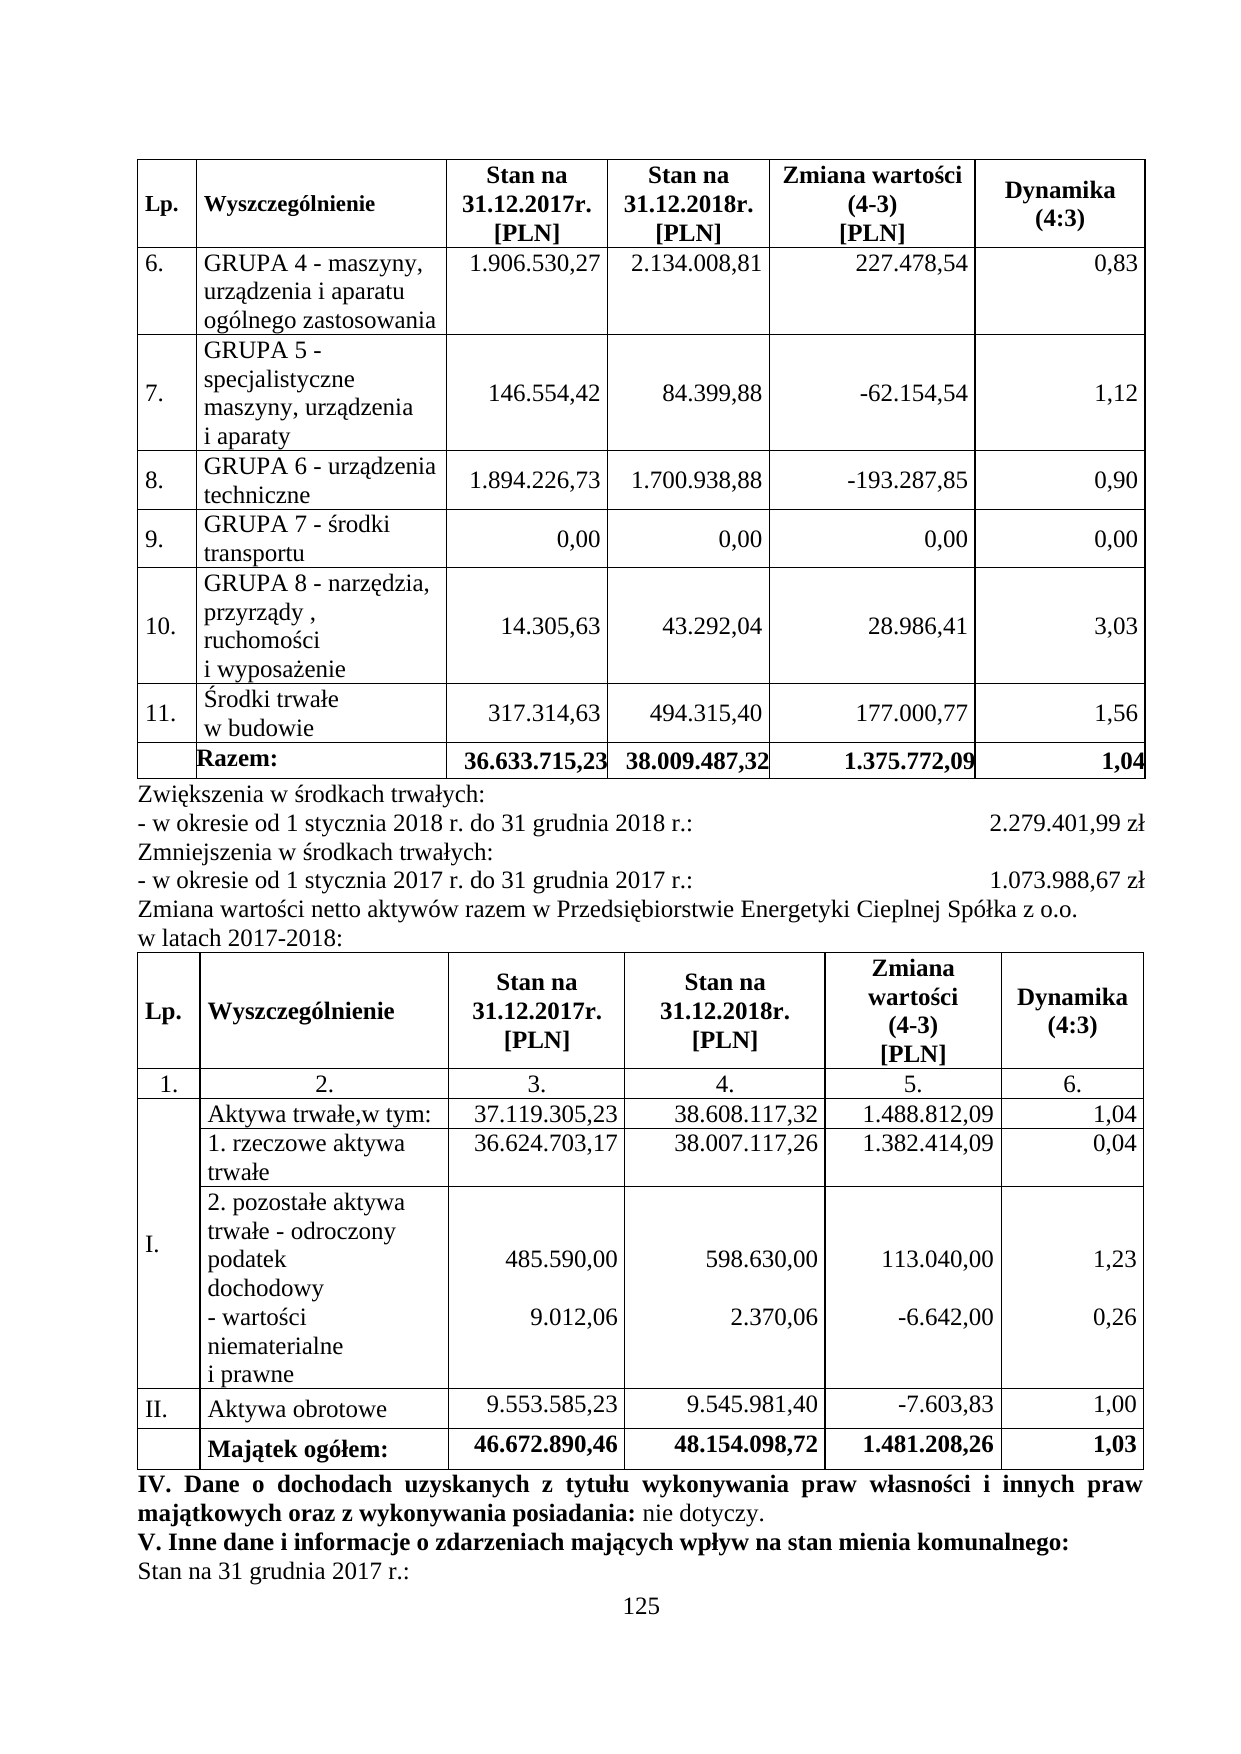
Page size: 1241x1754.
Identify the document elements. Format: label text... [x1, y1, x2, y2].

table_cell 227.478,54 [770, 248, 974, 334]
table_cell 3,03 [976, 568, 1144, 683]
table_cell 6. [138, 248, 196, 334]
table_cell 11. [138, 684, 196, 742]
table_cell 36.633.715,23 [447, 743, 607, 778]
table_cell 28.986,41 [770, 568, 974, 683]
table_cell 1.894.226,73 [447, 451, 607, 508]
table_header Lp. [138, 953, 199, 1068]
table_cell Aktywa trwałe,w tym: [201, 1099, 448, 1127]
table_cell 317.314,63 [447, 684, 607, 742]
table_cell 2. [201, 1069, 448, 1098]
table_cell 6. [1002, 1069, 1143, 1098]
table_cell 1,23 0,26 [1002, 1187, 1143, 1388]
table_cell II. [138, 1389, 199, 1428]
table_cell 14.305,63 [447, 568, 607, 683]
table_header Stan na 31.12.2017r. [PLN] [447, 160, 607, 247]
table_cell 1.488.812,09 [826, 1099, 1001, 1127]
table_cell 485.590,00 9.012,06 [449, 1187, 624, 1388]
table_cell 113.040,00 -6.642,00 [826, 1187, 1001, 1388]
table_header Lp. [138, 160, 196, 247]
table_cell 38.608.117,32 [625, 1099, 824, 1127]
table_cell 0,00 [608, 510, 769, 567]
table_cell 177.000,77 [770, 684, 974, 742]
table_cell 0,04 [1002, 1129, 1143, 1186]
table_cell 1,12 [976, 335, 1144, 450]
table_cell -193.287,85 [770, 451, 974, 508]
table_header Zmiana wartości (4-3) [PLN] [770, 160, 974, 247]
table_cell 38.007.117,26 [625, 1129, 824, 1186]
table_cell 3. [449, 1069, 624, 1098]
text - w okresie od 1 stycznia 2018 r. do 31 grudnia 2018 r.: 2.279.401,99 zł [137, 808, 1145, 837]
table_cell 0,00 [770, 510, 974, 567]
table_cell -7.603,83 [826, 1389, 1001, 1428]
table_cell GRUPA 7 - środki transportu [197, 510, 446, 567]
table_header Wyszczególnienie [201, 953, 448, 1068]
table_cell 9.545.981,40 [625, 1389, 824, 1428]
table_cell 1.375.772,09 [770, 743, 974, 778]
table_cell 84.399,88 [608, 335, 769, 450]
table_cell 598.630,00 2.370,06 [625, 1187, 824, 1388]
table_cell 0,90 [976, 451, 1144, 508]
table_cell 1,03 [1002, 1429, 1143, 1468]
table_cell 8. [138, 451, 196, 508]
table_cell Aktywa obrotowe [201, 1389, 448, 1428]
text - w okresie od 1 stycznia 2017 r. do 31 grudnia 2017 r.: 1.073.988,67 zł [137, 866, 1145, 894]
table_cell 1.906.530,27 [447, 248, 607, 334]
table_cell 10. [138, 568, 196, 683]
table_cell 1,04 [976, 743, 1144, 778]
table_cell 2. pozostałe aktywa trwałe - odroczony podatek dochodowy - wartości niematerialne i prawne [201, 1187, 448, 1388]
table_cell Środki trwałe w budowie [197, 684, 446, 742]
table_cell Razem: [197, 743, 446, 778]
table_cell 2.134.008,81 [608, 248, 769, 334]
table_cell Majątek ogółem: [201, 1429, 448, 1468]
table_header Dynamika (4:3) [1002, 953, 1143, 1068]
table_header Dynamika (4:3) [976, 160, 1144, 247]
table_cell 0,00 [447, 510, 607, 567]
table_cell I. [138, 1099, 199, 1388]
table_cell 37.119.305,23 [449, 1099, 624, 1127]
table_cell -62.154,54 [770, 335, 974, 450]
text Stan na 31 grudnia 2017 r.: [137, 1556, 1145, 1584]
table_cell 7. [138, 335, 196, 450]
text Zwiększenia w środkach trwałych: [137, 779, 1145, 808]
table_cell 1,00 [1002, 1389, 1143, 1428]
table_cell [138, 743, 196, 778]
table_header Stan na 31.12.2017r. [PLN] [449, 953, 624, 1068]
table_cell 1. rzeczowe aktywa trwałe [201, 1129, 448, 1186]
table_cell 5. [826, 1069, 1001, 1098]
table_cell 494.315,40 [608, 684, 769, 742]
text Zmniejszenia w środkach trwałych: [137, 837, 1145, 866]
table_header Stan na 31.12.2018r. [PLN] [608, 160, 769, 247]
table_cell 1.700.938,88 [608, 451, 769, 508]
table_cell GRUPA 5 - specjalistyczne maszyny, urządzenia i aparaty [197, 335, 446, 450]
table_cell 9.553.585,23 [449, 1389, 624, 1428]
table_cell [138, 1429, 199, 1468]
table_cell 38.009.487,32 [608, 743, 769, 778]
table_cell 1.481.208,26 [826, 1429, 1001, 1468]
table_cell 48.154.098,72 [625, 1429, 824, 1468]
text w latach 2017-2018: [137, 923, 1145, 952]
table_cell 146.554,42 [447, 335, 607, 450]
text V. Inne dane i informacje o zdarzeniach mających wpływ na stan mienia komunalnego: [137, 1527, 1145, 1556]
table_cell 9. [138, 510, 196, 567]
table_cell 1. [138, 1069, 199, 1098]
table_header Wyszczególnienie [197, 160, 446, 247]
table_header Stan na 31.12.2018r. [PLN] [625, 953, 824, 1068]
table_cell GRUPA 4 - maszyny, urządzenia i aparatu ogólnego zastosowania [197, 248, 446, 334]
table_cell 4. [625, 1069, 824, 1098]
table_cell 1,56 [976, 684, 1144, 742]
table_cell 1,04 [1002, 1099, 1143, 1127]
table_cell 46.672.890,46 [449, 1429, 624, 1468]
table_cell GRUPA 8 - narzędzia, przyrządy , ruchomości i wyposażenie [197, 568, 446, 683]
table_cell 1.382.414,09 [826, 1129, 1001, 1186]
table_cell 0,83 [976, 248, 1144, 334]
table_cell GRUPA 6 - urządzenia techniczne [197, 451, 446, 508]
text IV. Dane o dochodach uzyskanych z tytułu wykonywania praw własności i innych praw majątkowych oraz z wykonywania posiadania: nie dotyczy. [137, 1469, 1145, 1527]
table_cell 36.624.703,17 [449, 1129, 624, 1186]
text Zmiana wartości netto aktywów razem w Przedsiębiorstwie Energetyki Cieplnej Spółka z o.o. [137, 894, 1145, 923]
table_cell 43.292,04 [608, 568, 769, 683]
table_cell 0,00 [976, 510, 1144, 567]
table_header Zmiana wartości (4-3) [PLN] [826, 953, 1001, 1068]
